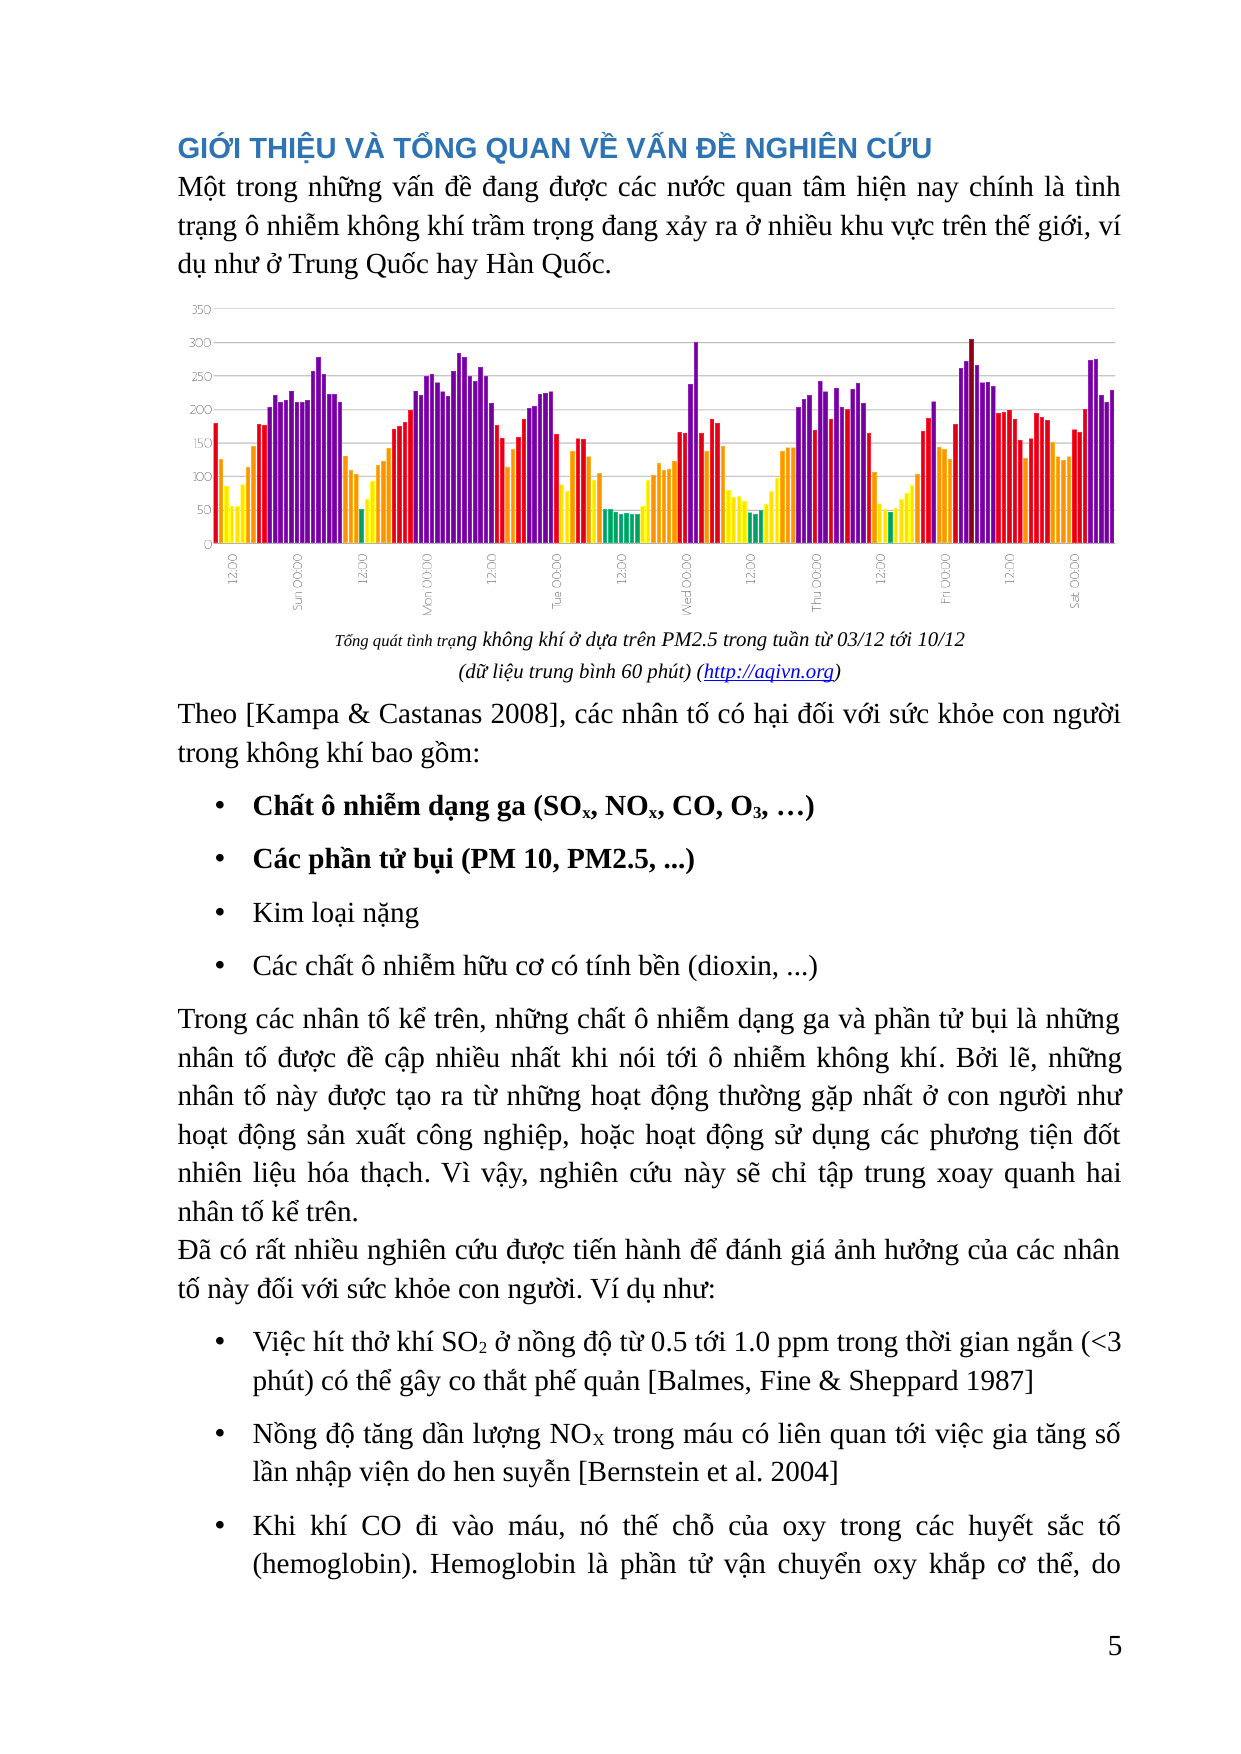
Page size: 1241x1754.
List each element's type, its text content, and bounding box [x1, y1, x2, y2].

text Tổng quát tình trạng không khí ở dựa trên PM2.5 trong tuần từ 03/12 tới 10/12 [177, 615, 1122, 651]
text Trong các nhân tố kể trên, những chất ô nhiễm dạng ga và phần tử bụi là những nhân tố được đề cập nhiều nhất khi nói tới ô nhiễm không khí. Bởi lẽ, những nhân tố này được tạo ra từ những hoạt động thường gặp nhất ở con người như hoạt động sản xuất công nghiệp, hoặc hoạt động sử dụng các phương tiện đốt nhiên liệu hóa thạch. Vì vậy, nghiên cứu này sẽ chỉ tập trung xoay quanh hai nhân tố kể trên. [177, 1001, 1122, 1227]
list Nồng độ tăng dần lượng NOX trong máu có liên quan tới việc gia tăng số lần nhập viện do hen suyễn [Bernstein et al. 2004] [215, 1416, 1122, 1488]
list Khi khí CO đi vào máu, nó thế chỗ của oxy trong các huyết sắc tố (hemoglobin). Hemoglobin là phần tử vận chuyển oxy khắp cơ thể, do [215, 1508, 1122, 1580]
text Theo [Kampa & Castanas 2008], các nhân tố có hại đối với sức khỏe con người trong không khí bao gồm: [177, 697, 1122, 769]
list Các phần tử bụi (PM 10, PM2.5, ...) [215, 842, 1122, 875]
text Một trong những vấn đề đang được các nước quan tâm hiện nay chính là tình trạng ô nhiễm không khí trầm trọng đang xảy ra ở nhiều khu vực trên thế giới, ví dụ như ở Trung Quốc hay Hàn Quốc. [177, 169, 1122, 280]
list Việc hít thở khí SO2 ở nồng độ từ 0.5 tới 1.0 ppm trong thời gian ngắn (<3 phút) có thể gây co thắt phế quản [Balmes, Fine & Sheppard 1987] [215, 1324, 1122, 1396]
list Các chất ô nhiễm hữu cơ có tính bền (dioxin, ...) [215, 948, 1122, 982]
list Kim loại nặng [215, 895, 1122, 928]
text Đã có rất nhiều nghiên cứu được tiến hành để đánh giá ảnh hưởng của các nhân tố này đối với sức khỏe con người. Ví dụ như: [177, 1232, 1122, 1304]
list Chất ô nhiễm dạng ga (SOx, NOx, CO, O3, …) [215, 788, 1122, 822]
text (dữ liệu trung bình 60 phút) (http://aqivn.org) [177, 665, 1122, 682]
picture [177, 299, 1123, 615]
subtitle GIỚI THIỆU VÀ TỔNG QUAN VỀ VẤN ĐỀ NGHIÊN CỨU [177, 131, 1122, 164]
